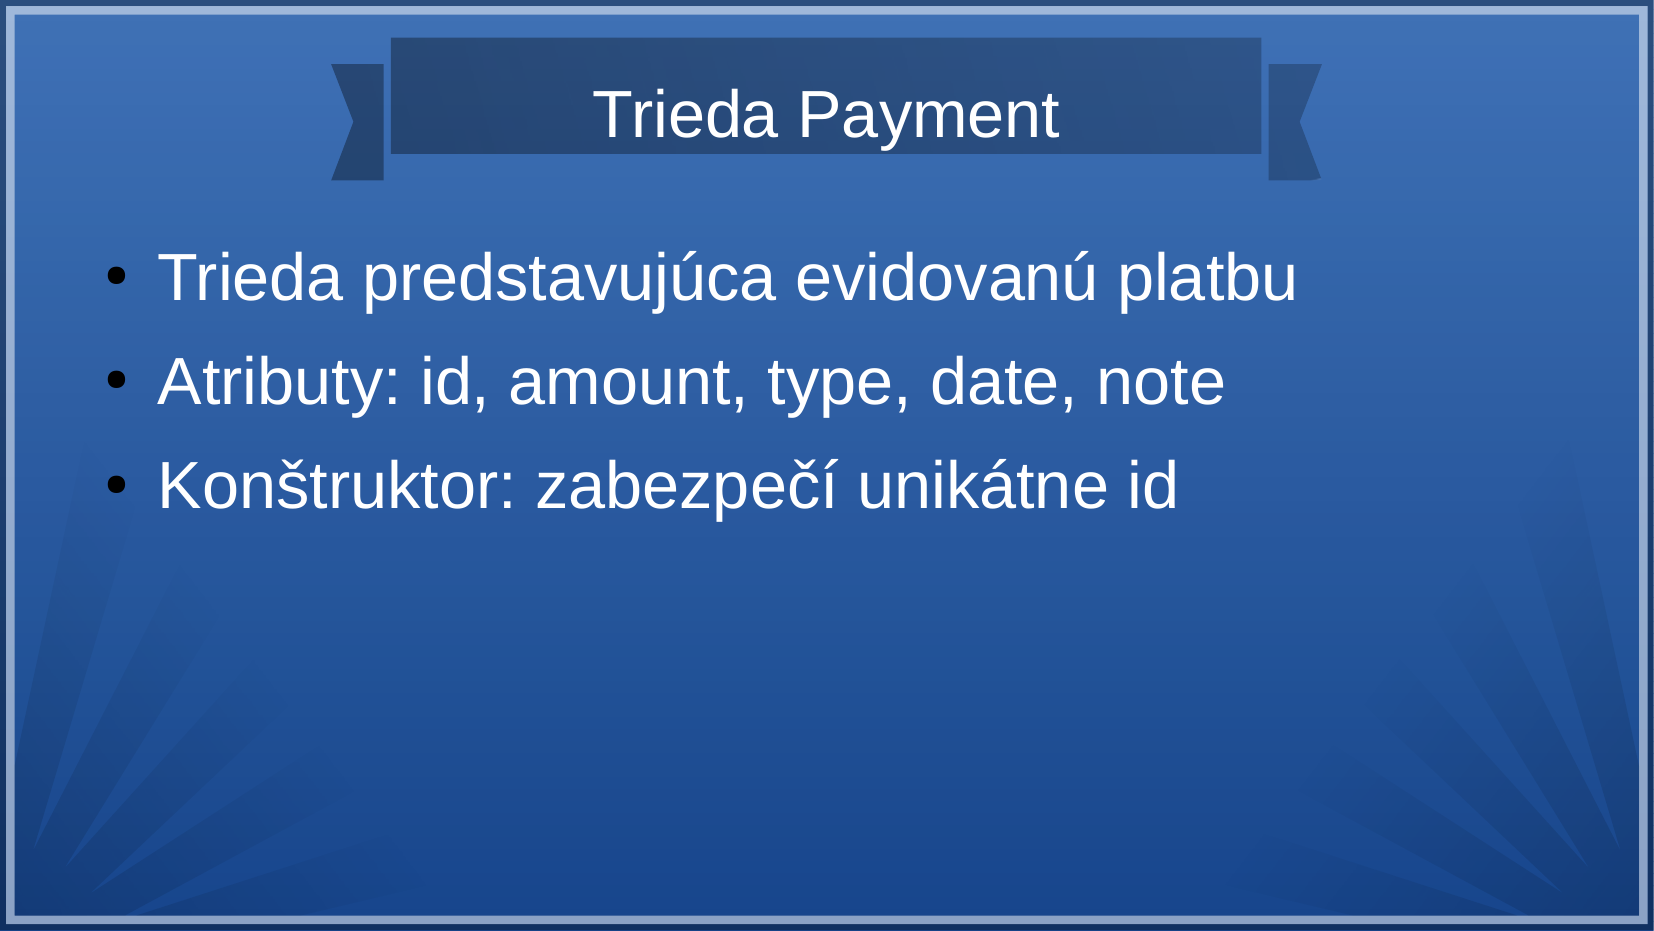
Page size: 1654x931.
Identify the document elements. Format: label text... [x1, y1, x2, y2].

list Trieda predstavujúca evidovanú platbu Atributy: id, amount, type, date, note Konštruktor: zabezpečí unikátne id [86, 240, 1576, 780]
title Trieda Payment [82, 37, 1571, 193]
